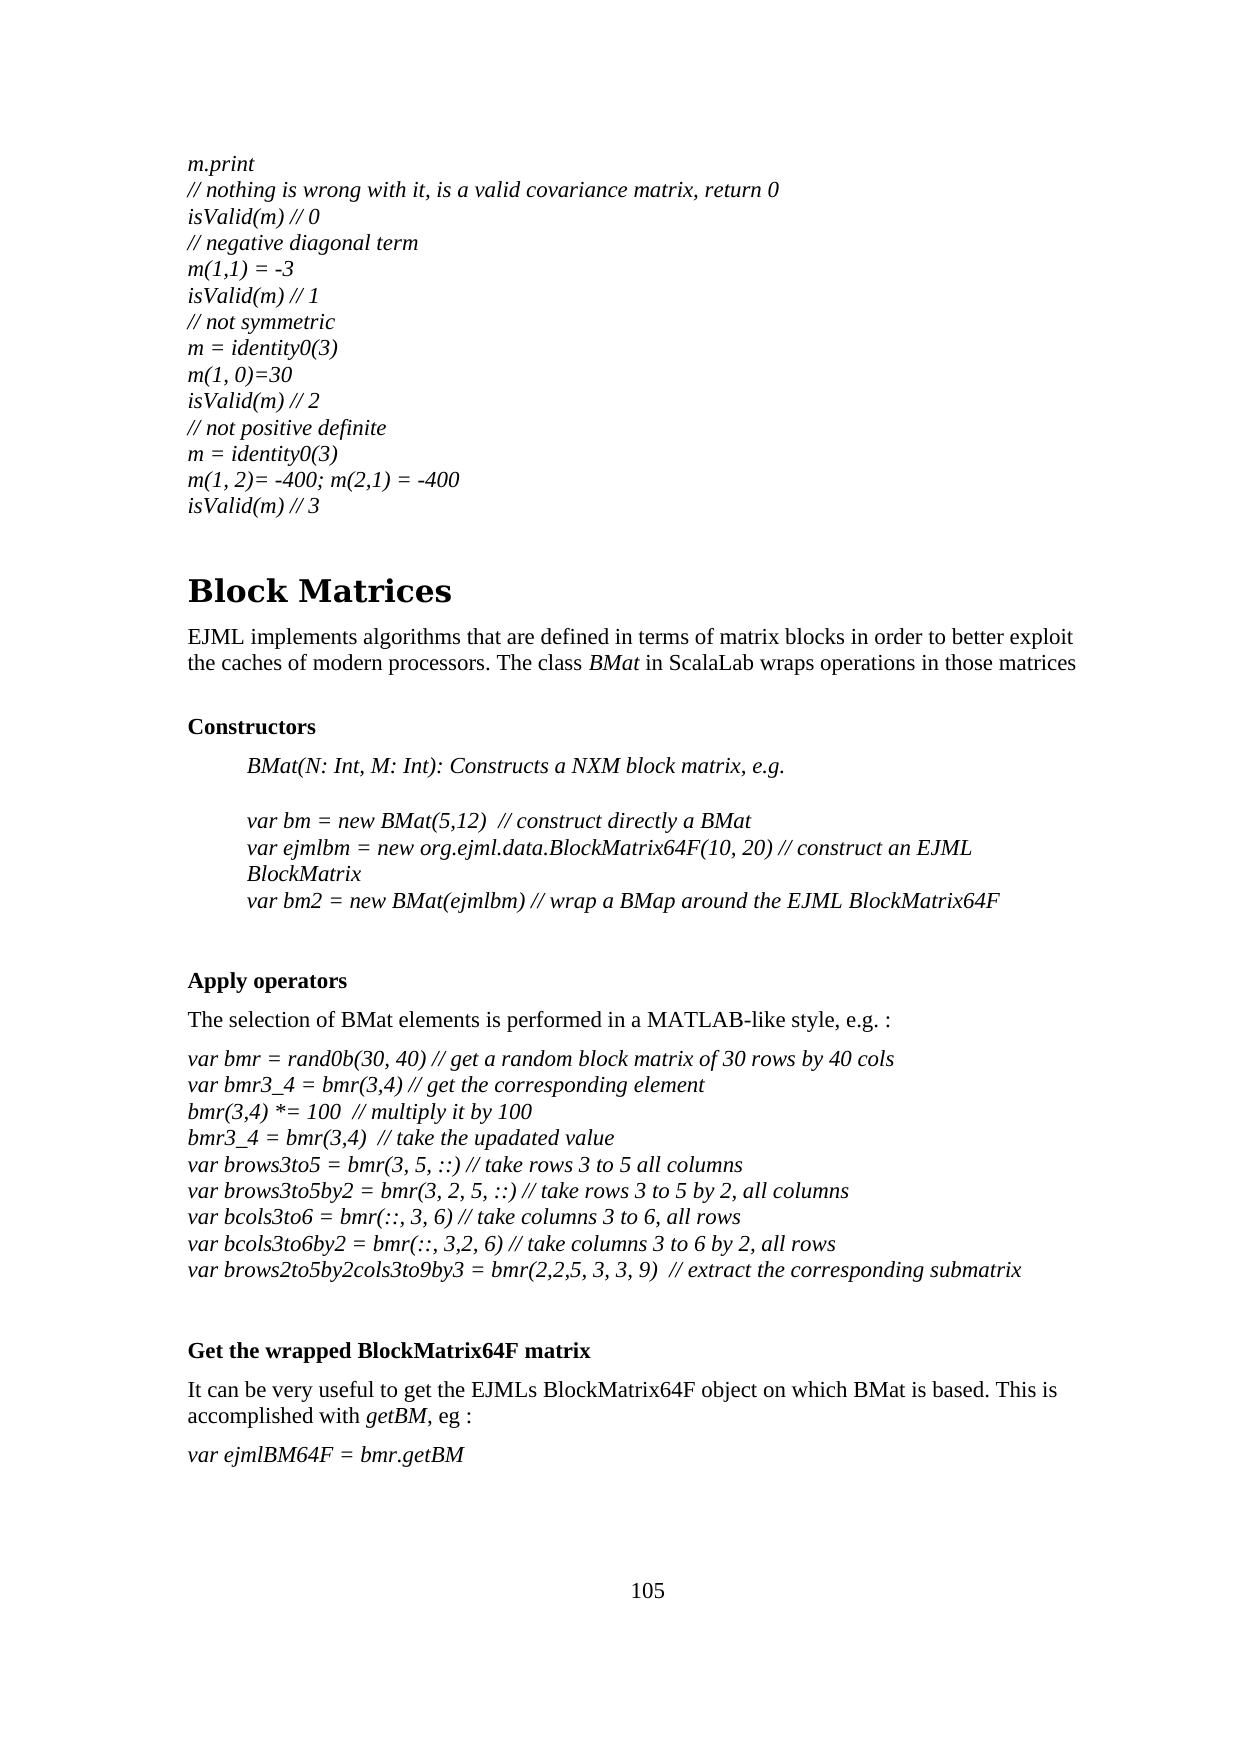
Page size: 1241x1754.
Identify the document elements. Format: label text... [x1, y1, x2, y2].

text m = identity0(3) [187, 334, 1108, 361]
text isValid(m) // 0 [187, 203, 1108, 229]
text m.print [187, 150, 1108, 176]
subtitle Get the wrapped BlockMatrix64F matrix [187, 1337, 1108, 1363]
subtitle Block Matrices [187, 573, 1108, 610]
text var ejmlBM64F = bmr.getBM [187, 1441, 1108, 1467]
text // negative diagonal term [187, 229, 1108, 255]
text var bmr3_4 = bmr(3,4) // get the corresponding element [187, 1072, 1108, 1098]
text EJML implements algorithms that are defined in terms of matrix blocks in order to better exploit the caches of modern processors. The class BMat in ScalaLab wraps operations in those matrices [187, 623, 1108, 675]
text var bcols3to6by2 = bmr(::, 3,2, 6) // take columns 3 to 6 by 2, all rows [187, 1230, 1108, 1256]
text isValid(m) // 1 [187, 282, 1108, 308]
text // not positive definite [187, 413, 1108, 440]
subtitle Constructors [187, 713, 1108, 739]
text m = identity0(3) [187, 440, 1108, 466]
text isValid(m) // 2 [187, 387, 1108, 413]
text var brows2to5by2cols3to9by3 = bmr(2,2,5, 3, 3, 9) // extract the corresponding submatrix [187, 1256, 1108, 1282]
text var bcols3to6 = bmr(::, 3, 6) // take columns 3 to 6, all rows [187, 1203, 1108, 1230]
text var ejmlbm = new org.ejml.data.BlockMatrix64F(10, 20) // construct an EJML BlockMatrix [247, 834, 1049, 887]
text var brows3to5by2 = bmr(3, 2, 5, ::) // take rows 3 to 5 by 2, all columns [187, 1177, 1108, 1203]
text It can be very useful to get the EJMLs BlockMatrix64F object on which BMat is based. This is accomplished with getBM, eg : [187, 1376, 1108, 1428]
text m(1, 2)= -400; m(2,1) = -400 [187, 466, 1108, 493]
text BMat(N: Int, M: Int): Constructs a NXM block matrix, e.g. [247, 752, 1049, 778]
text var bm = new BMat(5,12) // construct directly a BMat [247, 808, 1049, 834]
text bmr3_4 = bmr(3,4) // take the upadated value [187, 1124, 1108, 1151]
subtitle Apply operators [187, 967, 1108, 994]
text var brows3to5 = bmr(3, 5, ::) // take rows 3 to 5 all columns [187, 1151, 1108, 1177]
text m(1,1) = -3 [187, 255, 1108, 282]
text isValid(m) // 3 [187, 493, 1108, 519]
text var bmr = rand0b(30, 40) // get a random block matrix of 30 rows by 40 cols [187, 1045, 1108, 1072]
text // nothing is wrong with it, is a valid covariance matrix, return 0 [187, 176, 1108, 203]
text // not symmetric [187, 308, 1108, 334]
text var bm2 = new BMat(ejmlbm) // wrap a BMap around the EJML BlockMatrix64F [247, 887, 1049, 913]
text m(1, 0)=30 [187, 361, 1108, 387]
text The selection of BMat elements is performed in a MATLAB-like style, e.g. : [187, 1006, 1108, 1033]
text bmr(3,4) *= 100 // multiply it by 100 [187, 1098, 1108, 1124]
